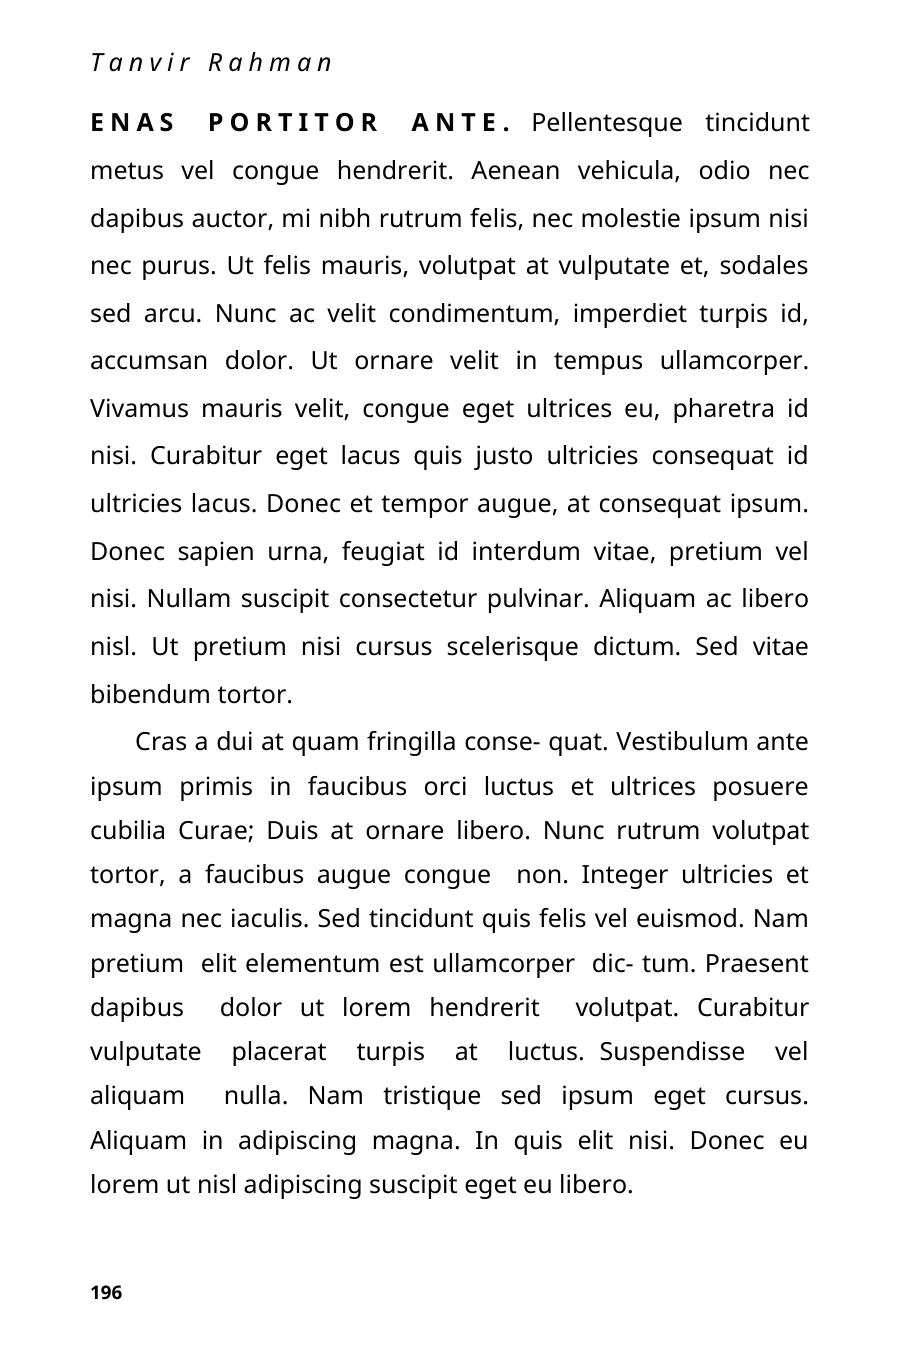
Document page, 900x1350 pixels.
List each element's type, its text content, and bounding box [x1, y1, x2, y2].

text Cras a dui at quam fringilla conse- quat. Vestibulum ante ipsum primis in faucibus orci luctus et ultrices posuere cubilia Curae; Duis at ornare libero. Nunc rutrum volutpat tortor, a faucibus augue congue non. Integer ultricies et magna nec iaculis. Sed tincidunt quis felis vel euismod. Nam pretium elit elementum est ullamcorper dic- tum. Praesent dapibus dolor ut lorem hendrerit volutpat. Curabitur vulputate placerat turpis at luctus. Suspendisse vel aliquam nulla. Nam tristique sed ipsum eget cursus. Aliquam in adipiscing magna. In quis elit nisi. Donec eu lorem ut nisl adipiscing suscipit eget eu libero. [90, 724, 810, 1201]
text ENAS PORTITOR ANTE. Pellentesque tincidunt metus vel congue hendrerit. Aenean vehicula, odio nec dapibus auctor, mi nibh rutrum felis, nec molestie ipsum nisi nec purus. Ut felis mauris, volutpat at vulputate et, sodales sed arcu. Nunc ac velit condimentum, imperdiet turpis id, accumsan dolor. Ut ornare velit in tempus ullamcorper. Vivamus mauris velit, congue eget ultrices eu, pharetra id nisi. Curabitur eget lacus quis justo ultricies consequat id ultricies lacus. Donec et tempor augue, at consequat ipsum. Donec sapien urna, feugiat id interdum vitae, pretium vel nisi. Nullam suscipit consectetur pulvinar. Aliquam ac libero nisl. Ut pretium nisi cursus scelerisque dictum. Sed vitae bibendum tortor. [90, 105, 810, 710]
